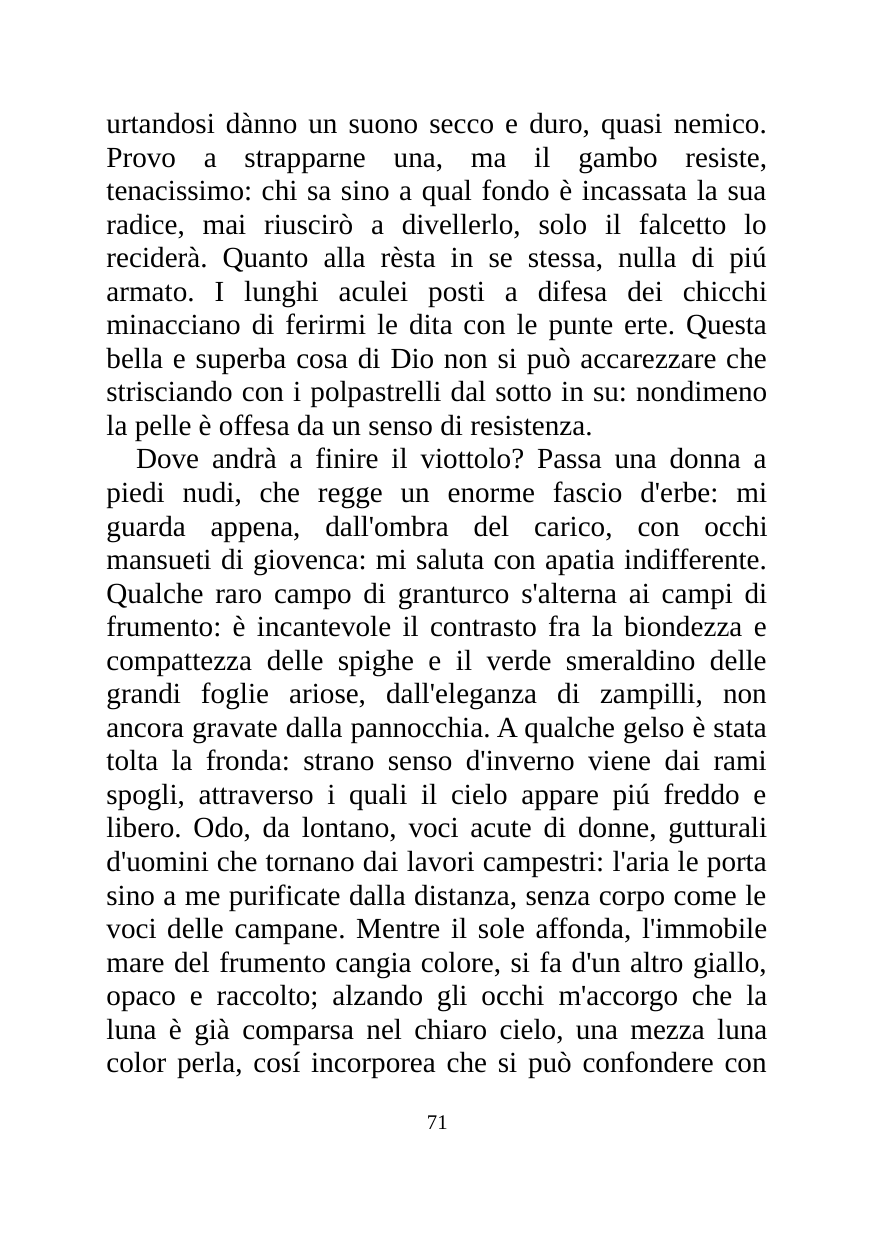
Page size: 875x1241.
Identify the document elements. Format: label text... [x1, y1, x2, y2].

text urtandosi dànno un suono secco e duro, quasi nemico. Provo a strapparne una, ma il gambo resiste, tenacissimo: chi sa sino a qual fondo è incassata la sua radice, mai riuscirò a divellerlo, solo il falcetto lo reciderà. Quanto alla rèsta in se stessa, nulla di piú armato. I lunghi aculei posti a difesa dei chicchi minacciano di ferirmi le dita con le punte erte. Questa bella e superba cosa di Dio non si può accarezzare che strisciando con i polpastrelli dal sotto in su: nondimeno la pelle è offesa da un senso di resistenza. [106, 106, 768, 442]
text Dove andrà a finire il viottolo? Passa una donna a piedi nudi, che regge un enorme fascio d'erbe: mi guarda appena, dall'ombra del carico, con occhi mansueti di giovenca: mi saluta con apatia indifferente. Qualche raro campo di granturco s'alterna ai campi di frumento: è incantevole il contrasto fra la biondezza e compattezza delle spighe e il verde smeraldino delle grandi foglie ariose, dall'eleganza di zampilli, non ancora gravate dalla pannocchia. A qualche gelso è stata tolta la fronda: strano senso d'inverno viene dai rami spogli, attraverso i quali il cielo appare piú freddo e libero. Odo, da lontano, voci acute di donne, gutturali d'uomini che tornano dai lavori campestri: l'aria le porta sino a me purificate dalla distanza, senza corpo come le voci delle campane. Mentre il sole affonda, l'immobile mare del frumento cangia colore, si fa d'un altro giallo, opaco e raccolto; alzando gli occhi m'accorgo che la luna è già comparsa nel chiaro cielo, una mezza luna color perla, cosí incorporea che si può confondere con [106, 442, 768, 1079]
